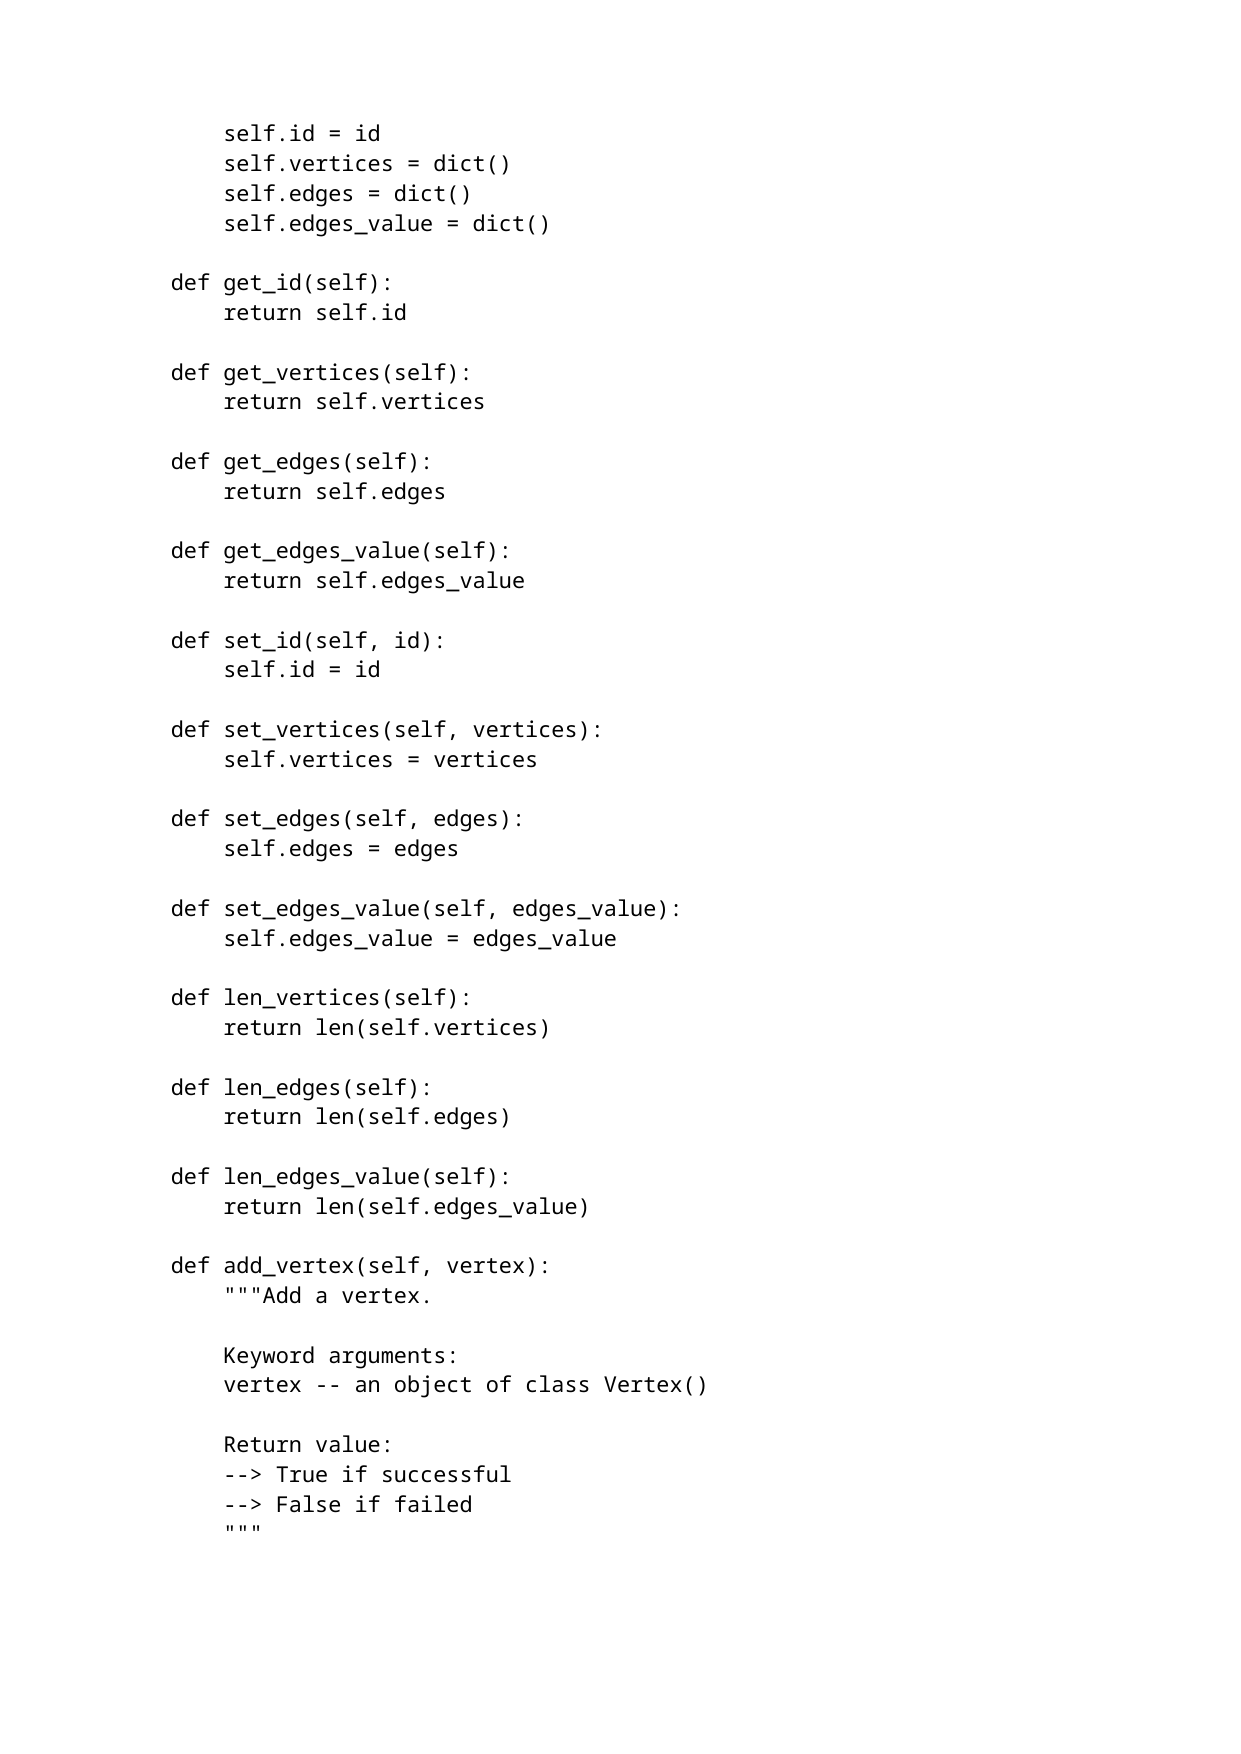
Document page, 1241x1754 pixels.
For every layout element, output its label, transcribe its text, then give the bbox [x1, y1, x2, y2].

text def len_edges_value(self): [118, 1161, 1122, 1191]
text """ [118, 1518, 1122, 1548]
text --> False if failed [118, 1488, 1122, 1518]
text """Add a vertex. [118, 1280, 1122, 1310]
text def get_edges_value(self): [118, 535, 1122, 565]
text def get_id(self): [118, 267, 1122, 297]
text self.edges_value = edges_value [118, 922, 1122, 952]
text def set_vertices(self, vertices): [118, 714, 1122, 744]
text Return value: [118, 1429, 1122, 1459]
text def add_vertex(self, vertex): [118, 1250, 1122, 1280]
text return self.id [118, 297, 1122, 327]
text self.edges = edges [118, 833, 1122, 863]
text def get_vertices(self): [118, 356, 1122, 386]
text def get_edges(self): [118, 446, 1122, 476]
text self.vertices = dict() [118, 148, 1122, 178]
text def set_id(self, id): [118, 624, 1122, 654]
text vertex -- an object of class Vertex() [118, 1369, 1122, 1399]
text self.edges_value = dict() [118, 207, 1122, 237]
text return len(self.edges) [118, 1101, 1122, 1131]
text def set_edges(self, edges): [118, 803, 1122, 833]
text return len(self.vertices) [118, 1012, 1122, 1042]
text Keyword arguments: [118, 1339, 1122, 1369]
text def set_edges_value(self, edges_value): [118, 893, 1122, 922]
text return self.vertices [118, 386, 1122, 416]
text self.id = id [118, 654, 1122, 684]
text --> True if successful [118, 1459, 1122, 1488]
text self.edges = dict() [118, 178, 1122, 207]
text return self.edges [118, 476, 1122, 505]
text return len(self.edges_value) [118, 1191, 1122, 1220]
text self.vertices = vertices [118, 744, 1122, 773]
text return self.edges_value [118, 565, 1122, 595]
text def len_edges(self): [118, 1071, 1122, 1101]
text self.id = id [118, 118, 1122, 148]
text def len_vertices(self): [118, 982, 1122, 1012]
